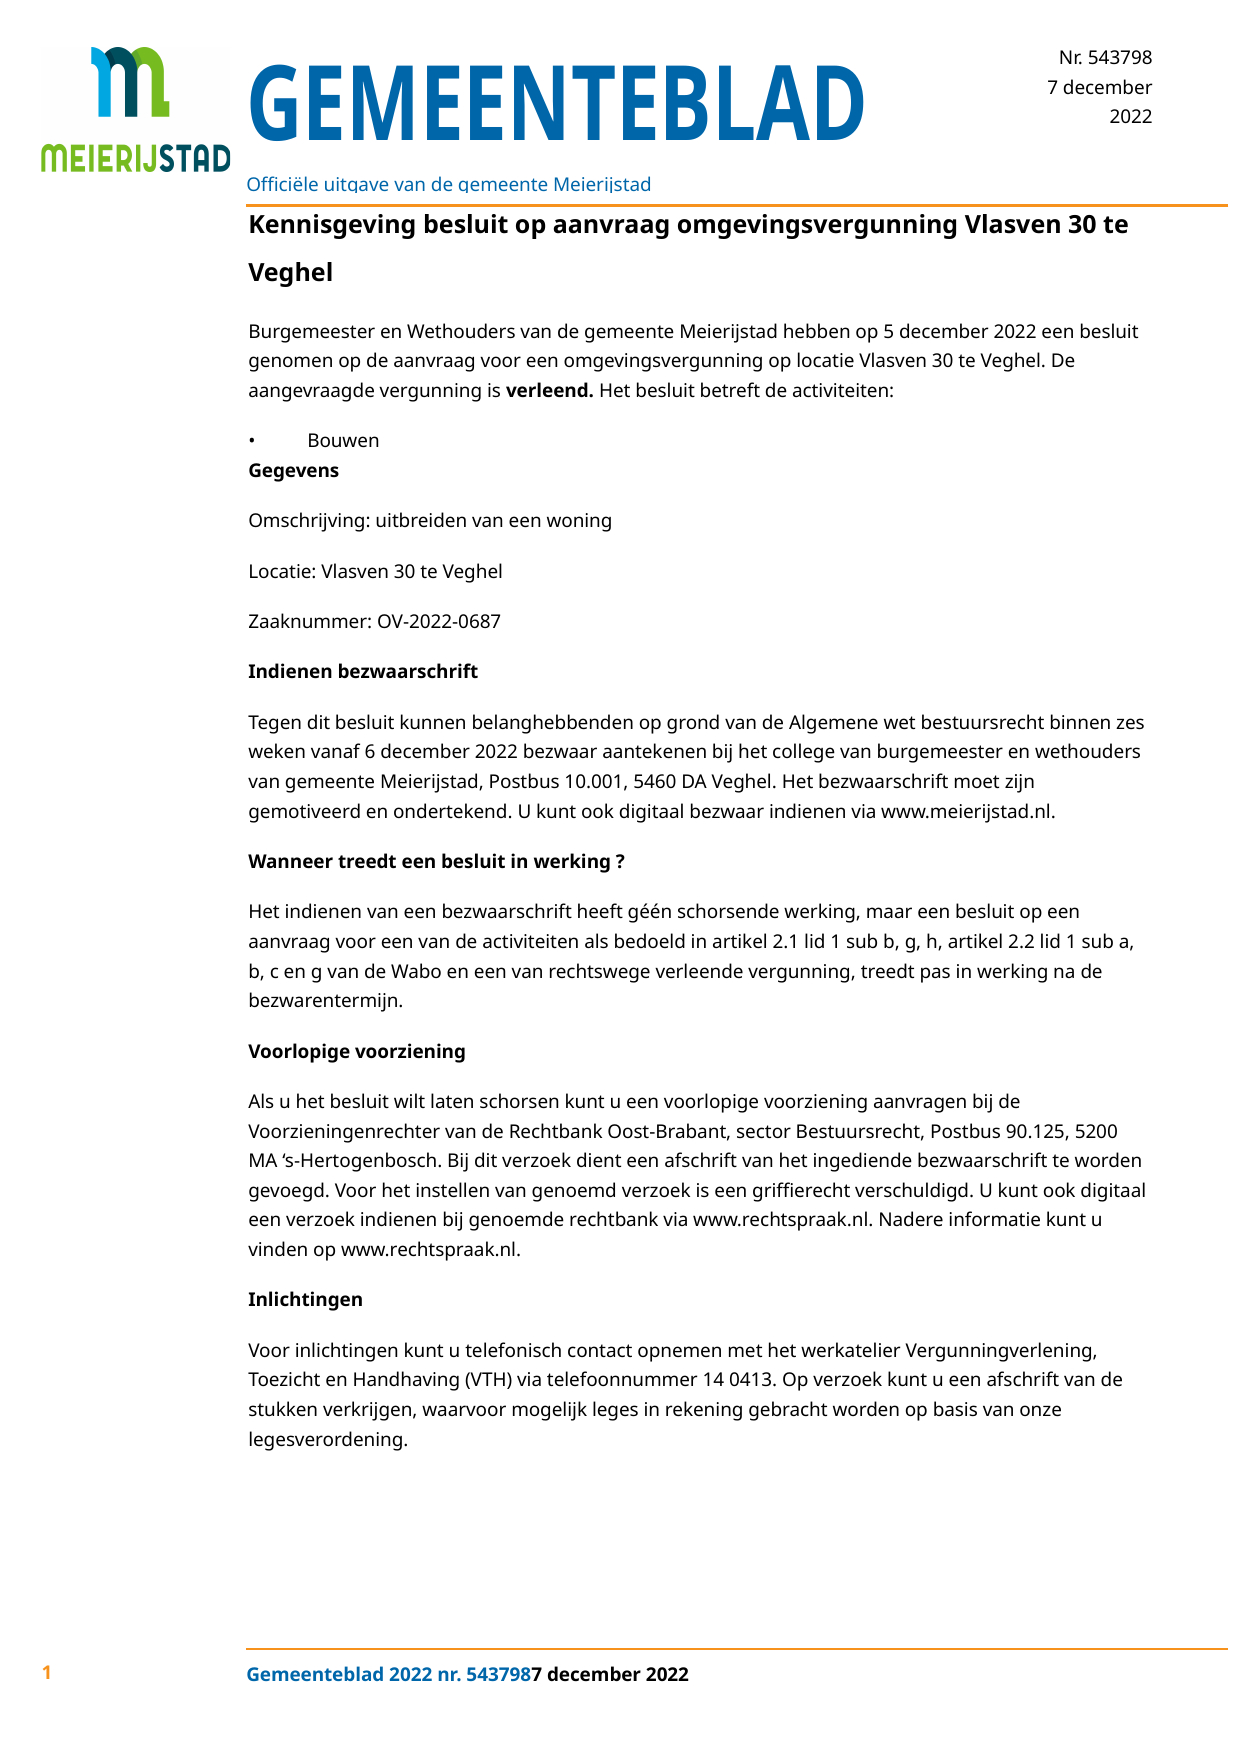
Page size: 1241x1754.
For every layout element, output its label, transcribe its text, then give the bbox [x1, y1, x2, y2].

text Voor inlichtingen kunt u telefonisch contact opnemen met het werkatelier Vergunningverlening, Toezicht en Handhaving (VTH) via telefoonnummer 14 0413. Op verzoek kunt u een afschrift van de stukken verkrijgen, waarvoor mogelijk leges in rekening gebracht worden op basis van onze legesverordening. [248, 1337, 1152, 1452]
text Zaaknummer: OV-2022-0687 [248, 608, 1152, 634]
picture [41, 47, 231, 172]
text Indienen bezwaarschrift [248, 659, 1152, 684]
text Burgemeester en Wethouders van de gemeente Meierijstad hebben op 5 december 2022 een besluit genomen op de aanvraag voor een omgevingsvergunning op locatie Vlasven 30 te Veghel. De aangevraagde vergunning is verleend. Het besluit betreft de activiteiten: [248, 318, 1152, 403]
text Tegen dit besluit kunnen belanghebbenden op grond van de Algemene wet bestuursrecht binnen zes weken vanaf 6 december 2022 bezwaar aantekenen bij het college van burgemeester en wethouders van gemeente Meierijstad, Postbus 10.001, 5460 DA Veghel. Het bezwaarschrift moet zijn gemotiveerd en ondertekend. U kunt ook digitaal bezwaar indienen via www.meierijstad.nl. [248, 709, 1152, 824]
list Bouwen [248, 427, 1152, 453]
text Kennisgeving besluit op aanvraag omgevingsvergunning Vlasven 30 te Veghel [248, 207, 1152, 288]
text Als u het besluit wilt laten schorsen kunt u een voorlopige voorziening aanvragen bij de Voorzieningenrechter van de Rechtbank Oost-Brabant, sector Bestuursrecht, Postbus 90.125, 5200 MA ‘s-Hertogenbosch. Bij dit verzoek dient een afschrift van het ingediende bezwaarschrift te worden gevoegd. Voor het instellen van genoemd verzoek is een griffierecht verschuldigd. U kunt ook digitaal een verzoek indienen bij genoemde rechtbank via www.rechtspraak.nl. Nadere informatie kunt u vinden op www.rechtspraak.nl. [248, 1088, 1152, 1262]
text Voorlopige voorziening [248, 1038, 1152, 1064]
text Gegevens [248, 457, 1152, 483]
text Wanneer treedt een besluit in werking ? [248, 848, 1152, 874]
text Locatie: Vlasven 30 te Veghel [248, 558, 1152, 584]
text Inlichtingen [248, 1287, 1152, 1312]
text Het indienen van een bezwaarschrift heeft géén schorsende werking, maar een besluit op een aanvraag voor een van de activiteiten als bedoeld in artikel 2.1 lid 1 sub b, g, h, artikel 2.2 lid 1 sub a, b, c en g van de Wabo en een van rechtswege verleende vergunning, treedt pas in werking na de bezwarentermijn. [248, 899, 1152, 1013]
text Omschrijving: uitbreiden van een woning [248, 507, 1152, 533]
